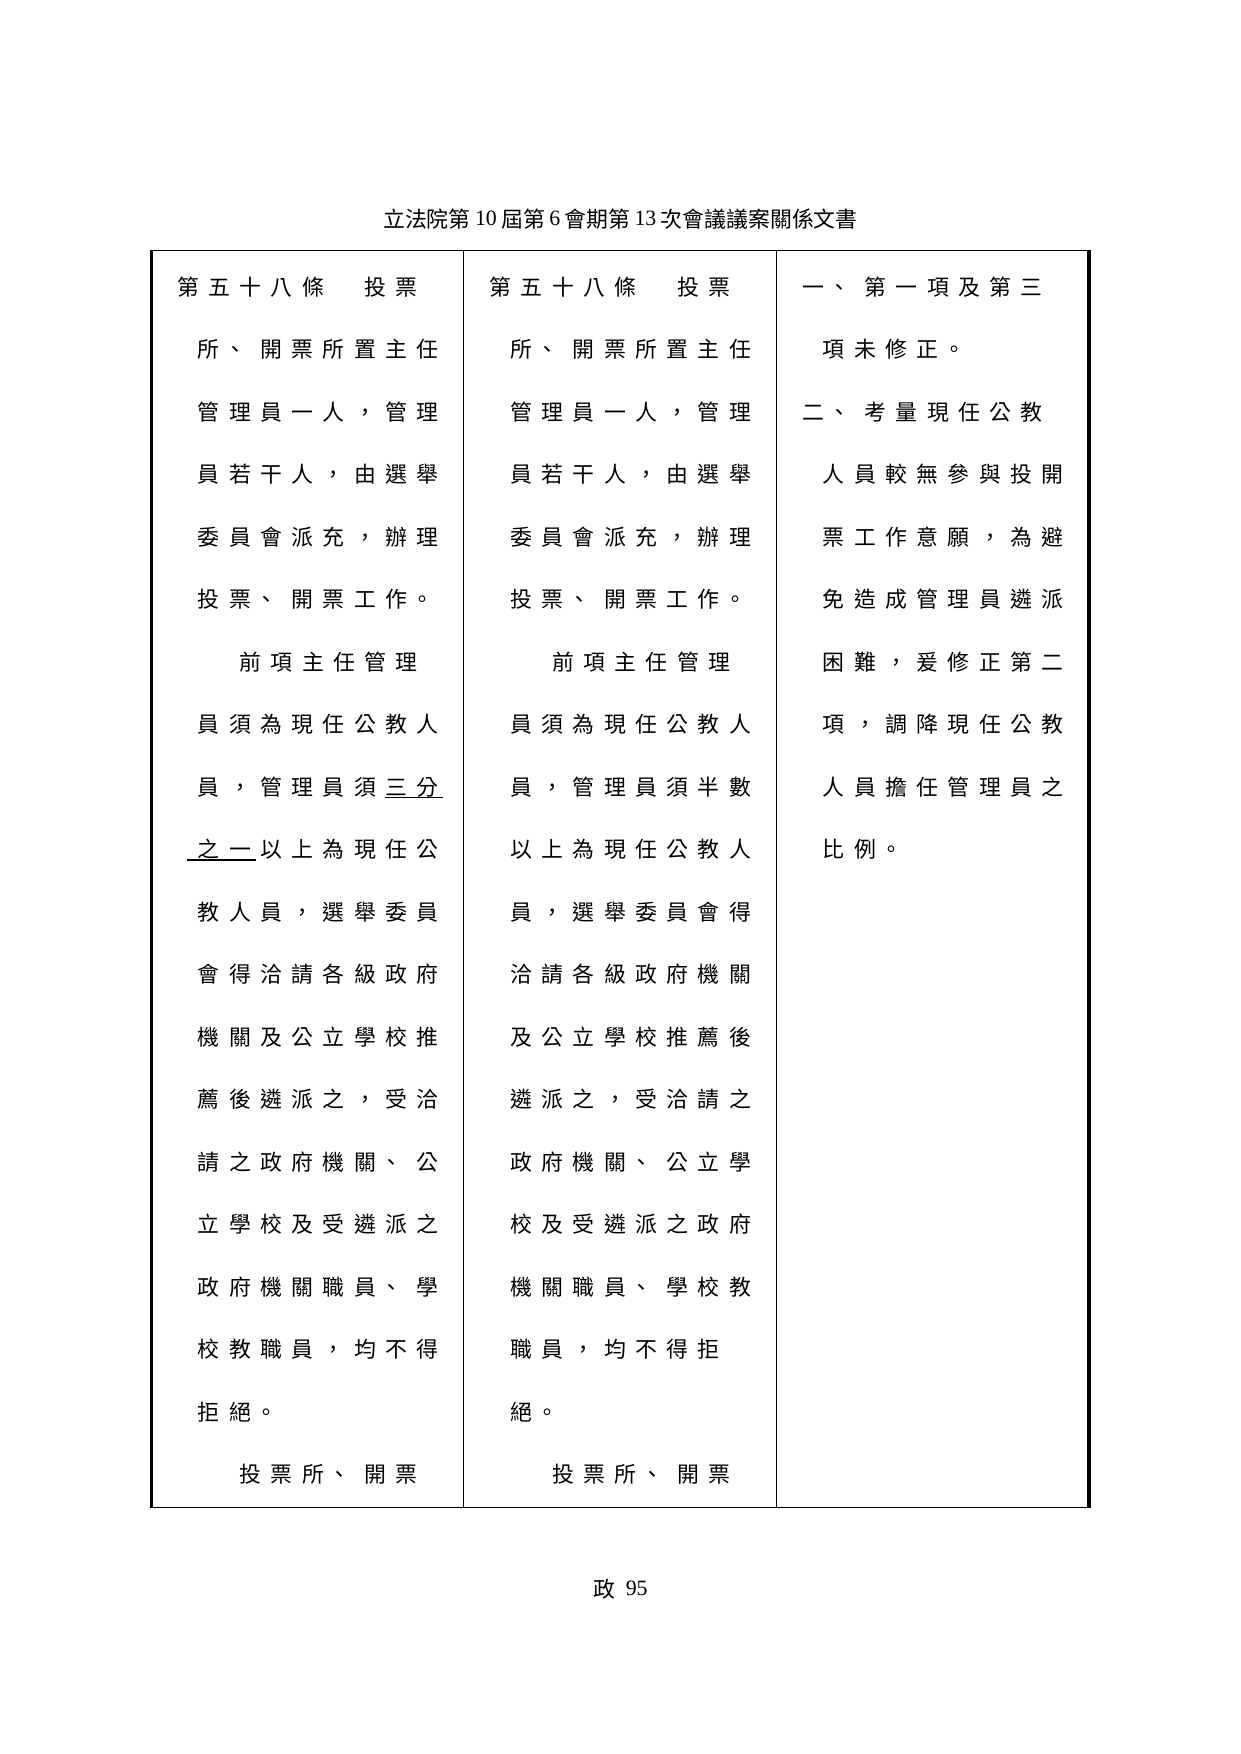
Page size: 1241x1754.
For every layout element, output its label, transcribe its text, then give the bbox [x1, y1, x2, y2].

table_cell 第五十八條 投票所、開票所置主任管理員一人，管理員若干人，由選舉委員會派充，辦理投票、開票工作。 前項主任管理員須為現任公教人員，管理員須半數以上為現任公教人員，選舉委員會得洽請各級政府機關及公立學校推薦後遴派之，受洽請之政府機關、公立學校及受遴派之政府機關職員、學校教職員，均不得拒絕。 投票所、開票 [464, 251, 776, 1507]
table_cell 第五十八條 投票所、開票所置主任管理員一人，管理員若干人，由選舉委員會派充，辦理投票、開票工作。 前項主任管理員須為現任公教人員，管理員須三分之一以上為現任公教人員，選舉委員會得洽請各級政府機關及公立學校推薦後遴派之，受洽請之政府機關、公立學校及受遴派之政府機關職員、學校教職員，均不得拒絕。 投票所、開票 [153, 251, 463, 1507]
table_cell 一、第一項及第三項未修正。 二、考量現任公教人員較無參與投開票工作意願，為避免造成管理員遴派困難，爰修正第二項，調降現任公教人員擔任管理員之比例。 [777, 251, 1087, 1507]
